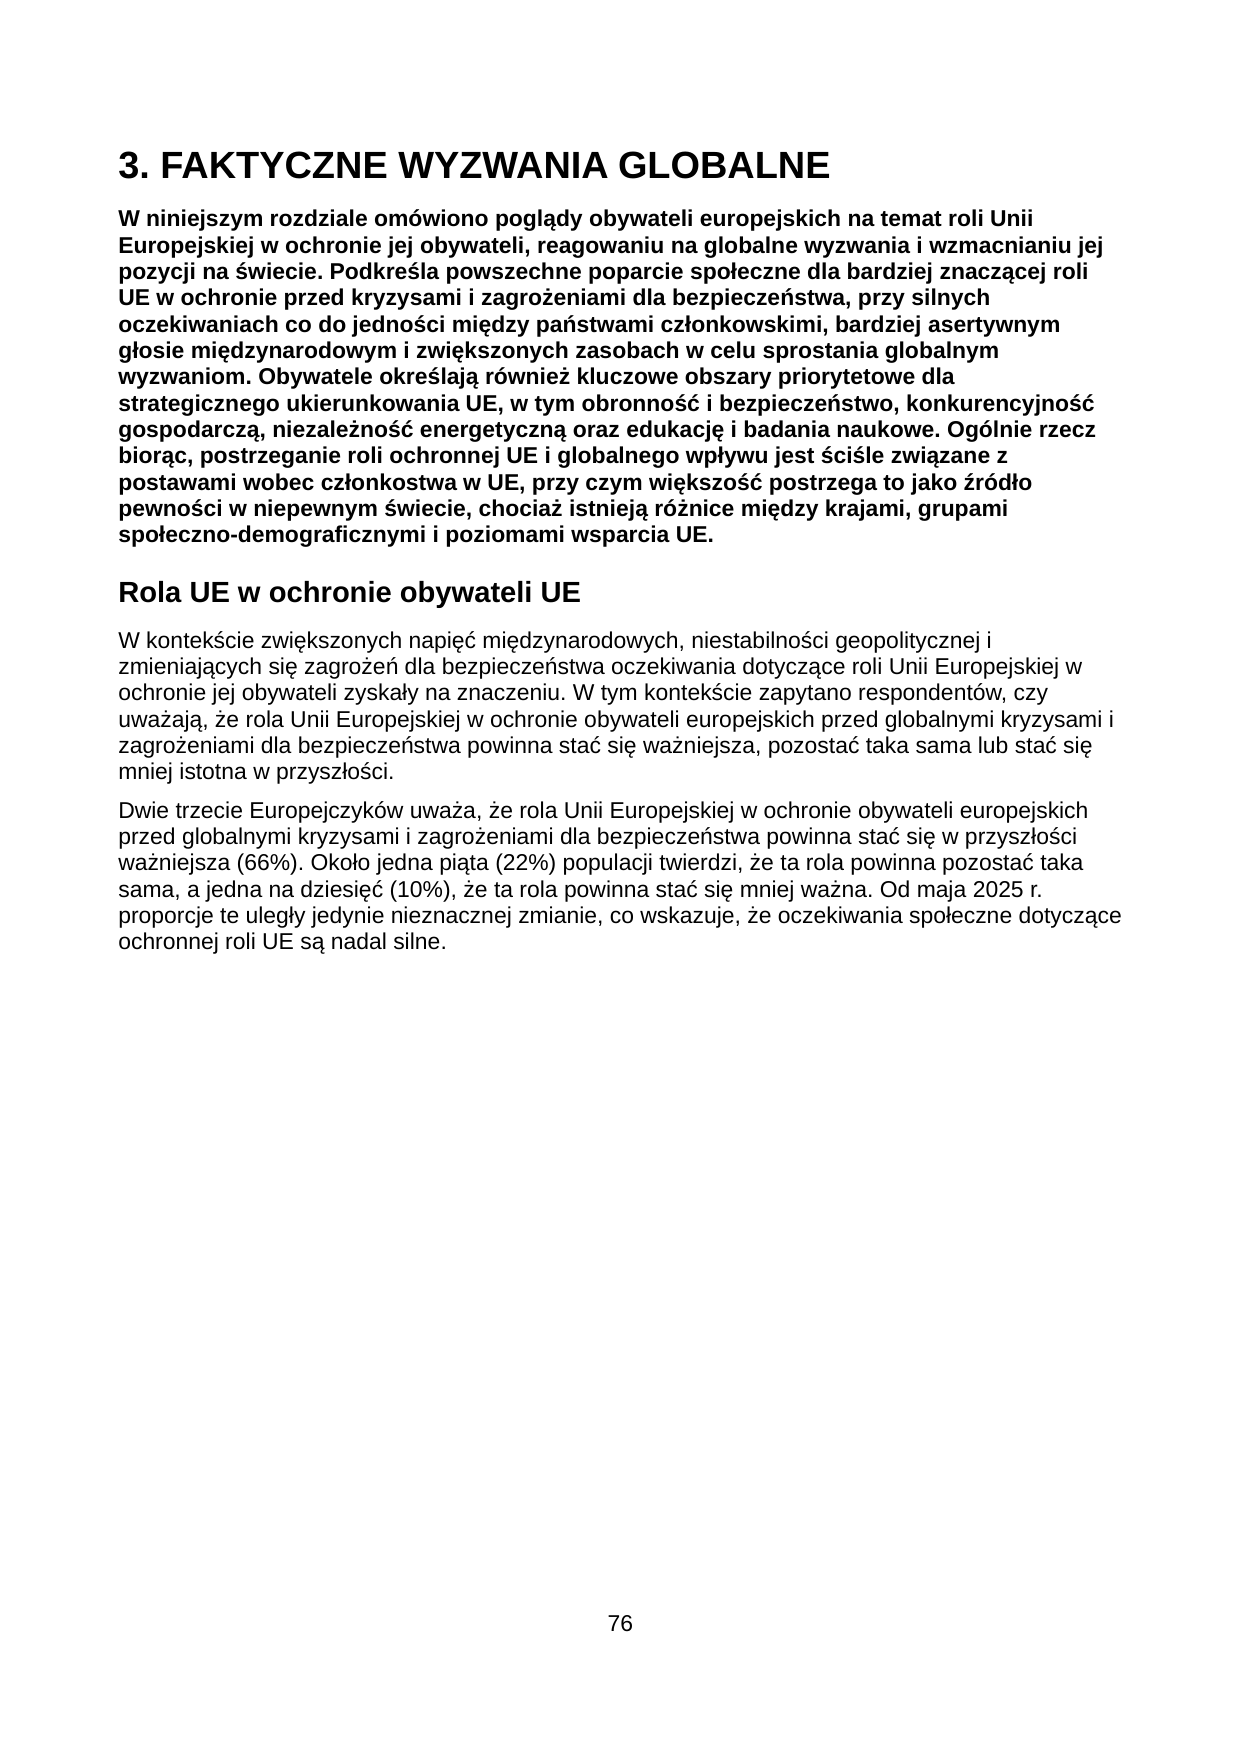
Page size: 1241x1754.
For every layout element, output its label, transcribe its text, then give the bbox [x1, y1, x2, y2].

text Dwie trzecie Europejczyków uważa, że rola Unii Europejskiej w ochronie obywateli europejskich przed globalnymi kryzysami i zagrożeniami dla bezpieczeństwa powinna stać się w przyszłości ważniejsza (66%). Około jedna piąta (22%) populacji twierdzi, że ta rola powinna pozostać taka sama, a jedna na dziesięć (10%), że ta rola powinna stać się mniej ważna. Od maja 2025 r. proporcje te uległy jedynie nieznacznej zmianie, co wskazuje, że oczekiwania społeczne dotyczące ochronnej roli UE są nadal silne. [118, 797, 1122, 955]
text W niniejszym rozdziale omówiono poglądy obywateli europejskich na temat roli Unii Europejskiej w ochronie jej obywateli, reagowaniu na globalne wyzwania i wzmacnianiu jej pozycji na świecie. Podkreśla powszechne poparcie społeczne dla bardziej znaczącej roli UE w ochronie przed kryzysami i zagrożeniami dla bezpieczeństwa, przy silnych oczekiwaniach co do jedności między państwami członkowskimi, bardziej asertywnym głosie międzynarodowym i zwiększonych zasobach w celu sprostania globalnym wyzwaniom. Obywatele określają również kluczowe obszary priorytetowe dla strategicznego ukierunkowania UE, w tym obronność i bezpieczeństwo, konkurencyjność gospodarczą, niezależność energetyczną oraz edukację i badania naukowe. Ogólnie rzecz biorąc, postrzeganie roli ochronnej UE i globalnego wpływu jest ściśle związane z postawami wobec członkostwa w UE, przy czym większość postrzega to jako źródło pewności w niepewnym świecie, chociaż istnieją różnice między krajami, grupami społeczno-demograficznymi i poziomami wsparcia UE. [118, 205, 1122, 548]
text W kontekście zwiększonych napięć międzynarodowych, niestabilności geopolitycznej i zmieniających się zagrożeń dla bezpieczeństwa oczekiwania dotyczące roli Unii Europejskiej w ochronie jej obywateli zyskały na znaczeniu. W tym kontekście zapytano respondentów, czy uważają, że rola Unii Europejskiej w ochronie obywateli europejskich przed globalnymi kryzysami i zagrożeniami dla bezpieczeństwa powinna stać się ważniejsza, pozostać taka sama lub stać się mniej istotna w przyszłości. [118, 627, 1122, 785]
subtitle Rola UE w ochronie obywateli UE [118, 574, 1122, 608]
subtitle 3. FAKTYCZNE WYZWANIA GLOBALNE [118, 143, 1122, 187]
